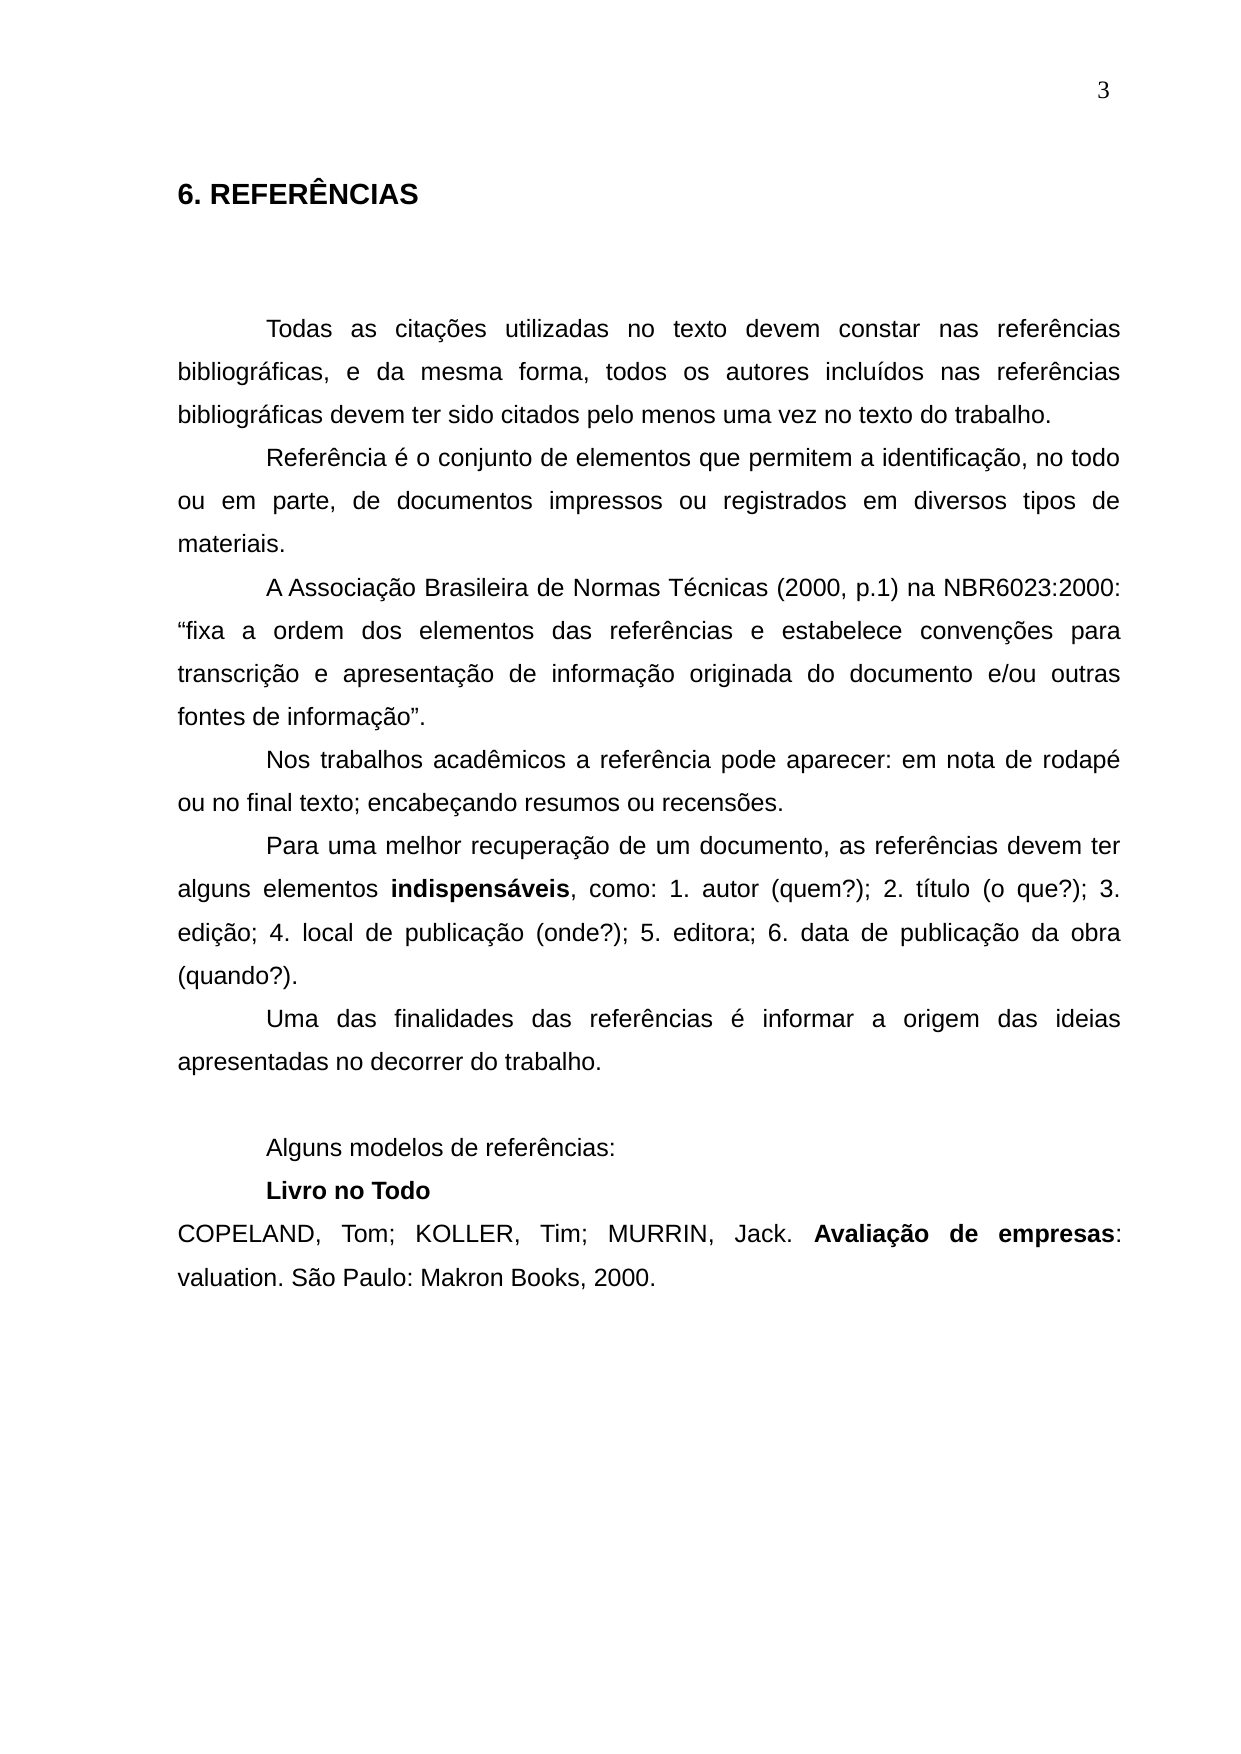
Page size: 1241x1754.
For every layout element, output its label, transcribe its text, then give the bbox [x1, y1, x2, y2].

text Uma das finalidades das referências é informar a origem das ideias apresentadas no decorrer do trabalho. [177, 1004, 1122, 1076]
text Referência é o conjunto de elementos que permitem a identificação, no todo ou em parte, de documentos impressos ou registrados em diversos tipos de materiais. [177, 443, 1122, 558]
text Livro no Todo [177, 1176, 1122, 1205]
text Todas as citações utilizadas no texto devem constar nas referências bibliográficas, e da mesma forma, todos os autores incluídos nas referências bibliográficas devem ter sido citados pelo menos uma vez no texto do trabalho. [177, 314, 1122, 429]
text Nos trabalhos acadêmicos a referência pode aparecer: em nota de rodapé ou no final texto; encabeçando resumos ou recensões. [177, 745, 1122, 817]
text Para uma melhor recuperação de um documento, as referências devem ter alguns elementos indispensáveis, como: 1. autor (quem?); 2. título (o que?); 3. edição; 4. local de publicação (onde?); 5. editora; 6. data de publicação da obra (quando?). [177, 831, 1122, 989]
text COPELAND, Tom; KOLLER, Tim; MURRIN, Jack. Avaliação de empresas: valuation. São Paulo: Makron Books, 2000. [177, 1219, 1122, 1291]
text A Associação Brasileira de Normas Técnicas (2000, p.1) na NBR6023:2000: “fixa a ordem dos elementos das referências e estabelece convenções para transcrição e apresentação de informação originada do documento e/ou outras fontes de informação”. [177, 572, 1122, 731]
subtitle REFERÊNCIAS [177, 177, 1122, 211]
text Alguns modelos de referências: [177, 1133, 1122, 1162]
